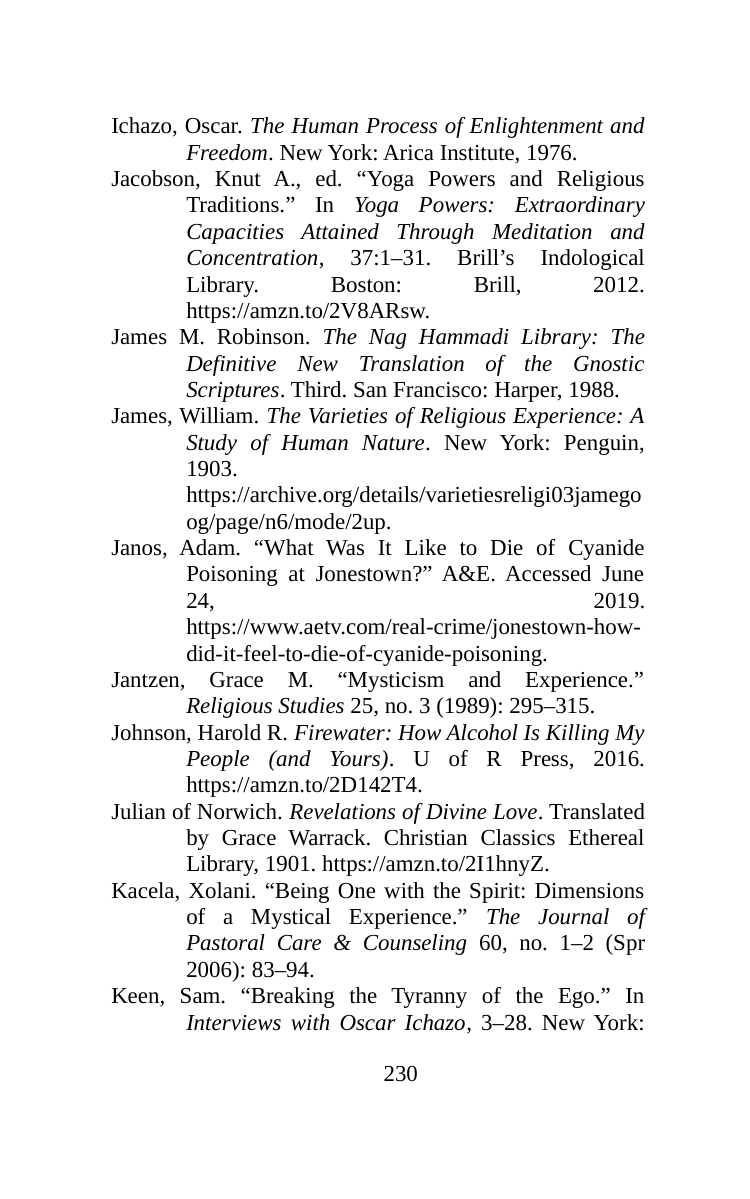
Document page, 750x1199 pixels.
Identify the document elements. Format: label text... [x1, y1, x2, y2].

text Jacobson, Knut A., ed. “Yoga Powers and Religious Traditions.” In Yoga Powers: Extraordinary Capacities Attained Through Meditation and Concentration, 37:1–31. Brill’s Indological Library. Boston: Brill, 2012. https://amzn.to/2V8ARsw. [111, 165, 645, 323]
text James M. Robinson. The Nag Hammadi Library: The Definitive New Translation of the Gnostic Scriptures. Third. San Francisco: Harper, 1988. [111, 323, 645, 402]
text Jantzen, Grace M. “Mysticism and Experience.” Religious Studies 25, no. 3 (1989): 295–315. [111, 666, 645, 719]
text James, William. The Varieties of Religious Experience: A Study of Human Nature. New York: Penguin, 1903. https://archive.org/details/varietiesreligi03jamegoog/page/n6/mode/2up. [111, 402, 645, 534]
text Janos, Adam. “What Was It Like to Die of Cyanide Poisoning at Jonestown?” A&E. Accessed June 24, 2019. https://www.aetv.com/real-crime/jonestown-how-did-it-feel-to-die-of-cyanide-poisoning. [111, 534, 645, 666]
text Ichazo, Oscar. The Human Process of Enlightenment and Freedom. New York: Arica Institute, 1976. [111, 112, 645, 165]
text Kacela, Xolani. “Being One with the Spirit: Dimensions of a Mystical Experience.” The Journal of Pastoral Care & Counseling 60, no. 1–2 (Spr 2006): 83–94. [111, 877, 645, 982]
text Johnson, Harold R. Firewater: How Alcohol Is Killing My People (and Yours). U of R Press, 2016. https://amzn.to/2D142T4. [111, 719, 645, 798]
text Keen, Sam. “Breaking the Tyranny of the Ego.” In Interviews with Oscar Ichazo, 3–28. New York: [111, 982, 645, 1035]
text Julian of Norwich. Revelations of Divine Love. Translated by Grace Warrack. Christian Classics Ethereal Library, 1901. https://amzn.to/2I1hnyZ. [111, 798, 645, 877]
